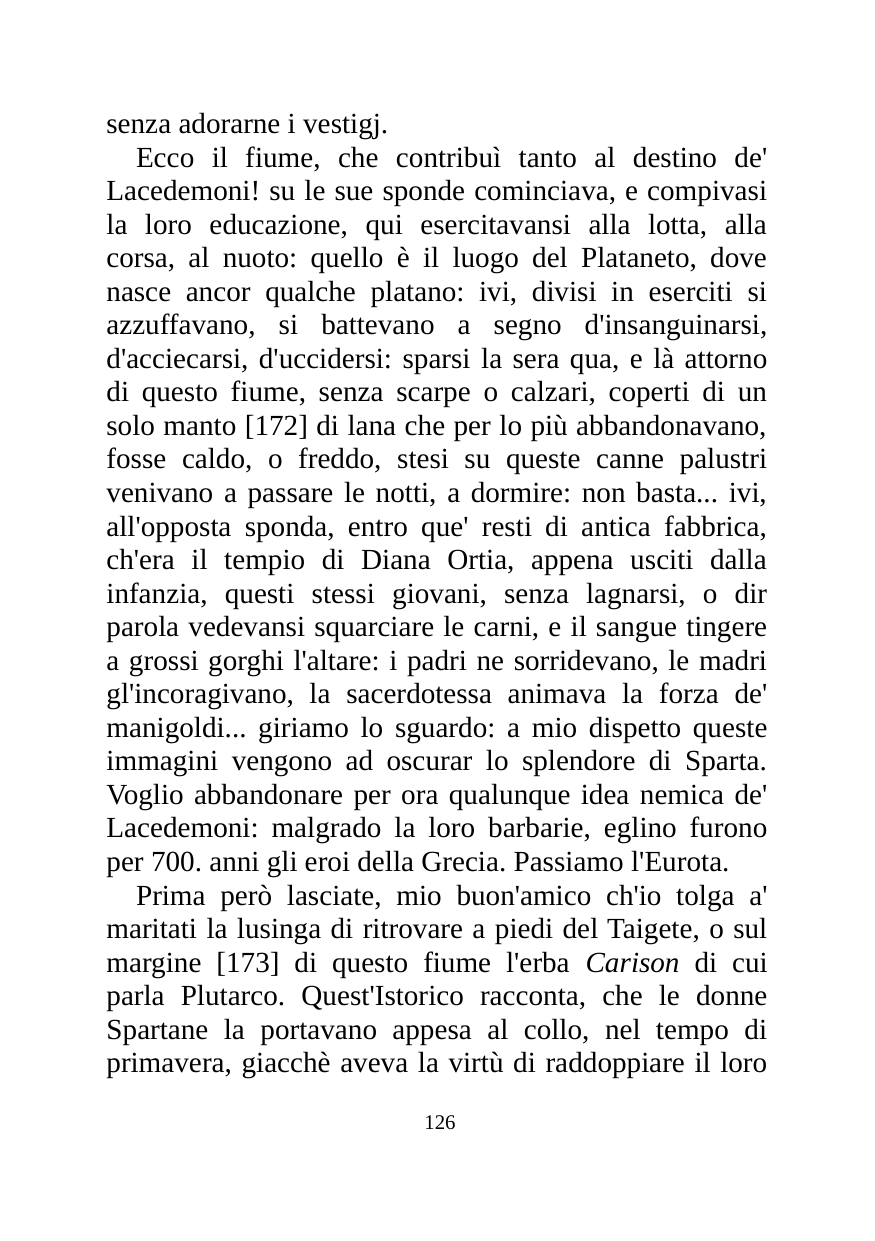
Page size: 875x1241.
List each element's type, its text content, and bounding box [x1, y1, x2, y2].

text Ecco il fiume, che contribuì tanto al destino de' Lacedemoni! su le sue sponde cominciava, e compivasi la loro educazione, qui esercitavansi alla lotta, alla corsa, al nuoto: quello è il luogo del Plataneto, dove nasce ancor qualche platano: ivi, divisi in eserciti si azzuffavano, si battevano a segno d'insanguinarsi, d'acciecarsi, d'uccidersi: sparsi la sera qua, e là attorno di questo fiume, senza scarpe o calzari, coperti di un solo manto [172] di lana che per lo più abbandonavano, fosse caldo, o freddo, stesi su queste canne palustri venivano a passare le notti, a dormire: non basta... ivi, all'opposta sponda, entro que' resti di antica fabbrica, ch'era il tempio di Diana Ortia, appena usciti dalla infanzia, questi stessi giovani, senza lagnarsi, o dir parola vedevansi squarciare le carni, e il sangue tingere a grossi gorghi l'altare: i padri ne sorridevano, le madri gl'incoragivano, la sacerdotessa animava la forza de' manigoldi... giriamo lo sguardo: a mio dispetto queste immagini vengono ad oscurar lo splendore di Sparta. Voglio abbandonare per ora qualunque idea nemica de' Lacedemoni: malgrado la loro barbarie, eglino furono per 700. anni gli eroi della Grecia. Passiamo l'Eurota. [106, 140, 768, 878]
text senza adorarne i vestigj. [106, 106, 768, 140]
text Prima però lasciate, mio buon'amico ch'io tolga a' maritati la lusinga di ritrovare a piedi del Taigete, o sul margine [173] di questo fiume l'erba Carison di cui parla Plutarco. Quest'Istorico racconta, che le donne Spartane la portavano appesa al collo, nel tempo di primavera, giacchè aveva la virtù di raddoppiare il loro [106, 878, 768, 1079]
